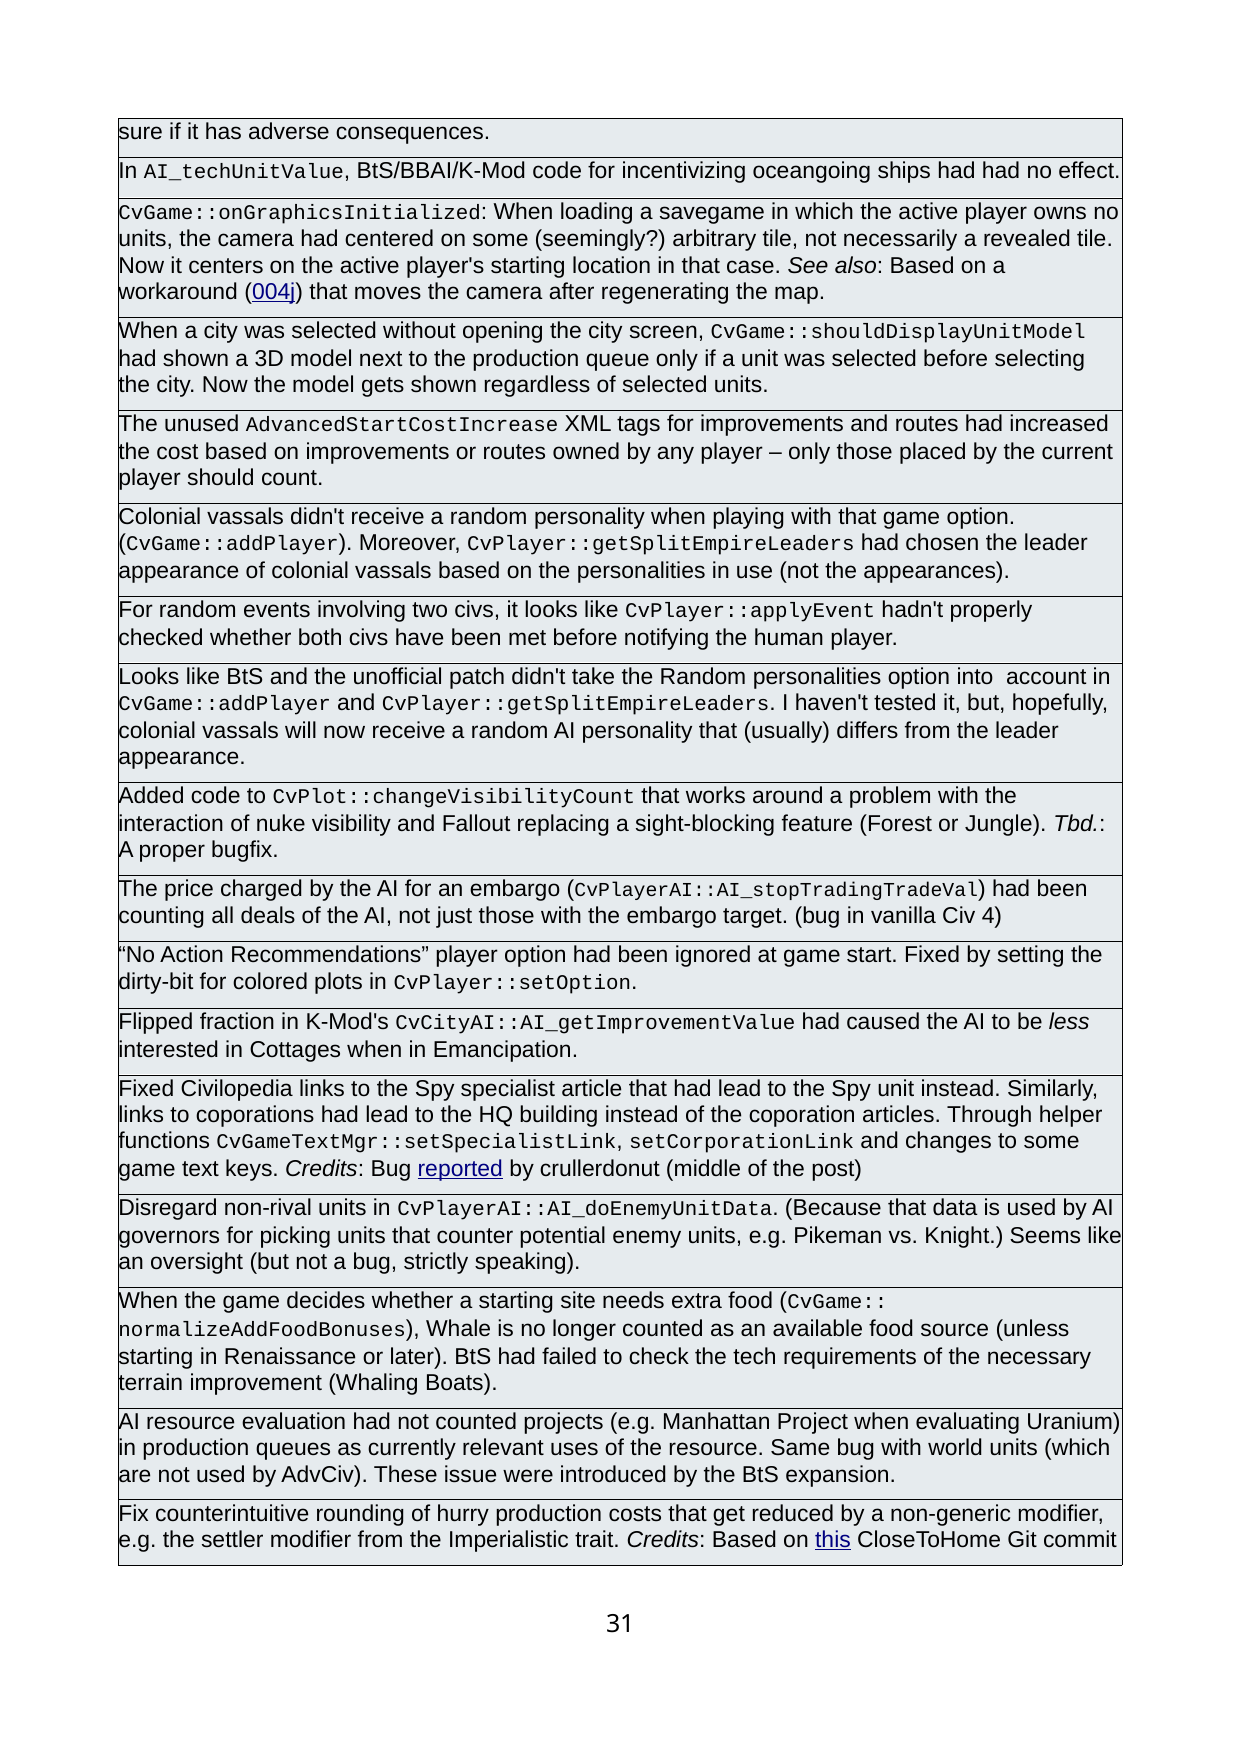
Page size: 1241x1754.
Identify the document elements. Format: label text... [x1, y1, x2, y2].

table_cell Disregard non-rival units in CvPlayerAI::AI_doEnemyUnitData. (Because that data is used by AI governors for picking units that counter potential enemy units, e.g. Pikeman vs. Knight.) Seems like an oversight (but not a bug, strictly speaking). [119, 1195, 1122, 1287]
table_cell CvGame::onGraphicsInitialized: When loading a savegame in which the active player owns no units, the camera had centered on some (seemingly?) arbitrary tile, not necessarily a revealed tile. Now it centers on the active player's starting location in that case. See also: Based on a workaround (004j) that moves the camera after regenerating the map. [119, 199, 1122, 317]
table_cell sure if it has adverse consequences. [119, 119, 1122, 157]
table_cell “No Action Recommendations” player option had been ignored at game start. Fixed by setting the dirty-bit for colored plots in CvPlayer::setOption. [119, 942, 1122, 1008]
table_cell For random events involving two civs, it looks like CvPlayer::applyEvent hadn't properly checked whether both civs have been met before notifying the human player. [119, 597, 1122, 662]
table_cell Fix counterintuitive rounding of hurry production costs that get reduced by a non-generic modifier, e.g. the settler modifier from the Imperialistic trait. Credits: Based on this CloseToHome Git commit [119, 1500, 1122, 1565]
table_cell The price charged by the AI for an embargo (CvPlayerAI::AI_stopTradingTradeVal) had been counting all deals of the AI, not just those with the embargo target. (bug in vanilla Civ 4) [119, 876, 1122, 941]
table_cell Flipped fraction in K-Mod's CvCityAI::AI_getImprovementValue had caused the AI to be less interested in Cottages when in Emancipation. [119, 1009, 1122, 1074]
table_cell Fixed Civilopedia links to the Spy specialist article that had lead to the Spy unit instead. Similarly, links to coporations had lead to the HQ building instead of the coporation articles. Through helper functions CvGameTextMgr::setSpecialistLink, setCorporationLink and changes to some game text keys. Credits: Bug reported by crullerdonut (middle of the post) [119, 1076, 1122, 1194]
table_cell In AI_techUnitValue, BtS/BBAI/K-Mod code for incentivizing oceangoing ships had had no effect. [119, 158, 1122, 197]
table_cell Added code to CvPlot::changeVisibilityCount that works around a problem with the interaction of nuke visibility and Fallout replacing a sight-blocking feature (Forest or Jungle). Tbd.: A proper bugfix. [119, 783, 1122, 875]
table_cell Colonial vassals didn't receive a random personality when playing with that game option. (CvGame::addPlayer). Moreover, CvPlayer::getSplitEmpireLeaders had chosen the leader appearance of colonial vassals based on the personalities in use (not the appearances). [119, 504, 1122, 596]
table_cell The unused AdvancedStartCostIncrease XML tags for improvements and routes had increased the cost based on improvements or routes owned by any player – only those placed by the current player should count. [119, 411, 1122, 503]
table_cell When the game decides whether a starting site needs extra food (CvGame:: normalizeAddFoodBonuses), Whale is no longer counted as an available food source (unless starting in Renaissance or later). BtS had failed to check the tech requirements of the necessary terrain improvement (Whaling Boats). [119, 1288, 1122, 1408]
table_cell When a city was selected without opening the city screen, CvGame::shouldDisplayUnitModel had shown a 3D model next to the production queue only if a unit was selected before selecting the city. Now the model gets shown regardless of selected units. [119, 318, 1122, 410]
table_cell AI resource evaluation had not counted projects (e.g. Manhattan Project when evaluating Uranium) in production queues as currently relevant uses of the resource. Same bug with world units (which are not used by AdvCiv). These issue were introduced by the BtS expansion. [119, 1409, 1122, 1499]
table_cell Looks like BtS and the unofficial patch didn't take the Random personalities option into account in CvGame::addPlayer and CvPlayer::getSplitEmpireLeaders. I haven't tested it, but, hopefully, colonial vassals will now receive a random AI personality that (usually) differs from the leader appearance. [119, 664, 1122, 782]
